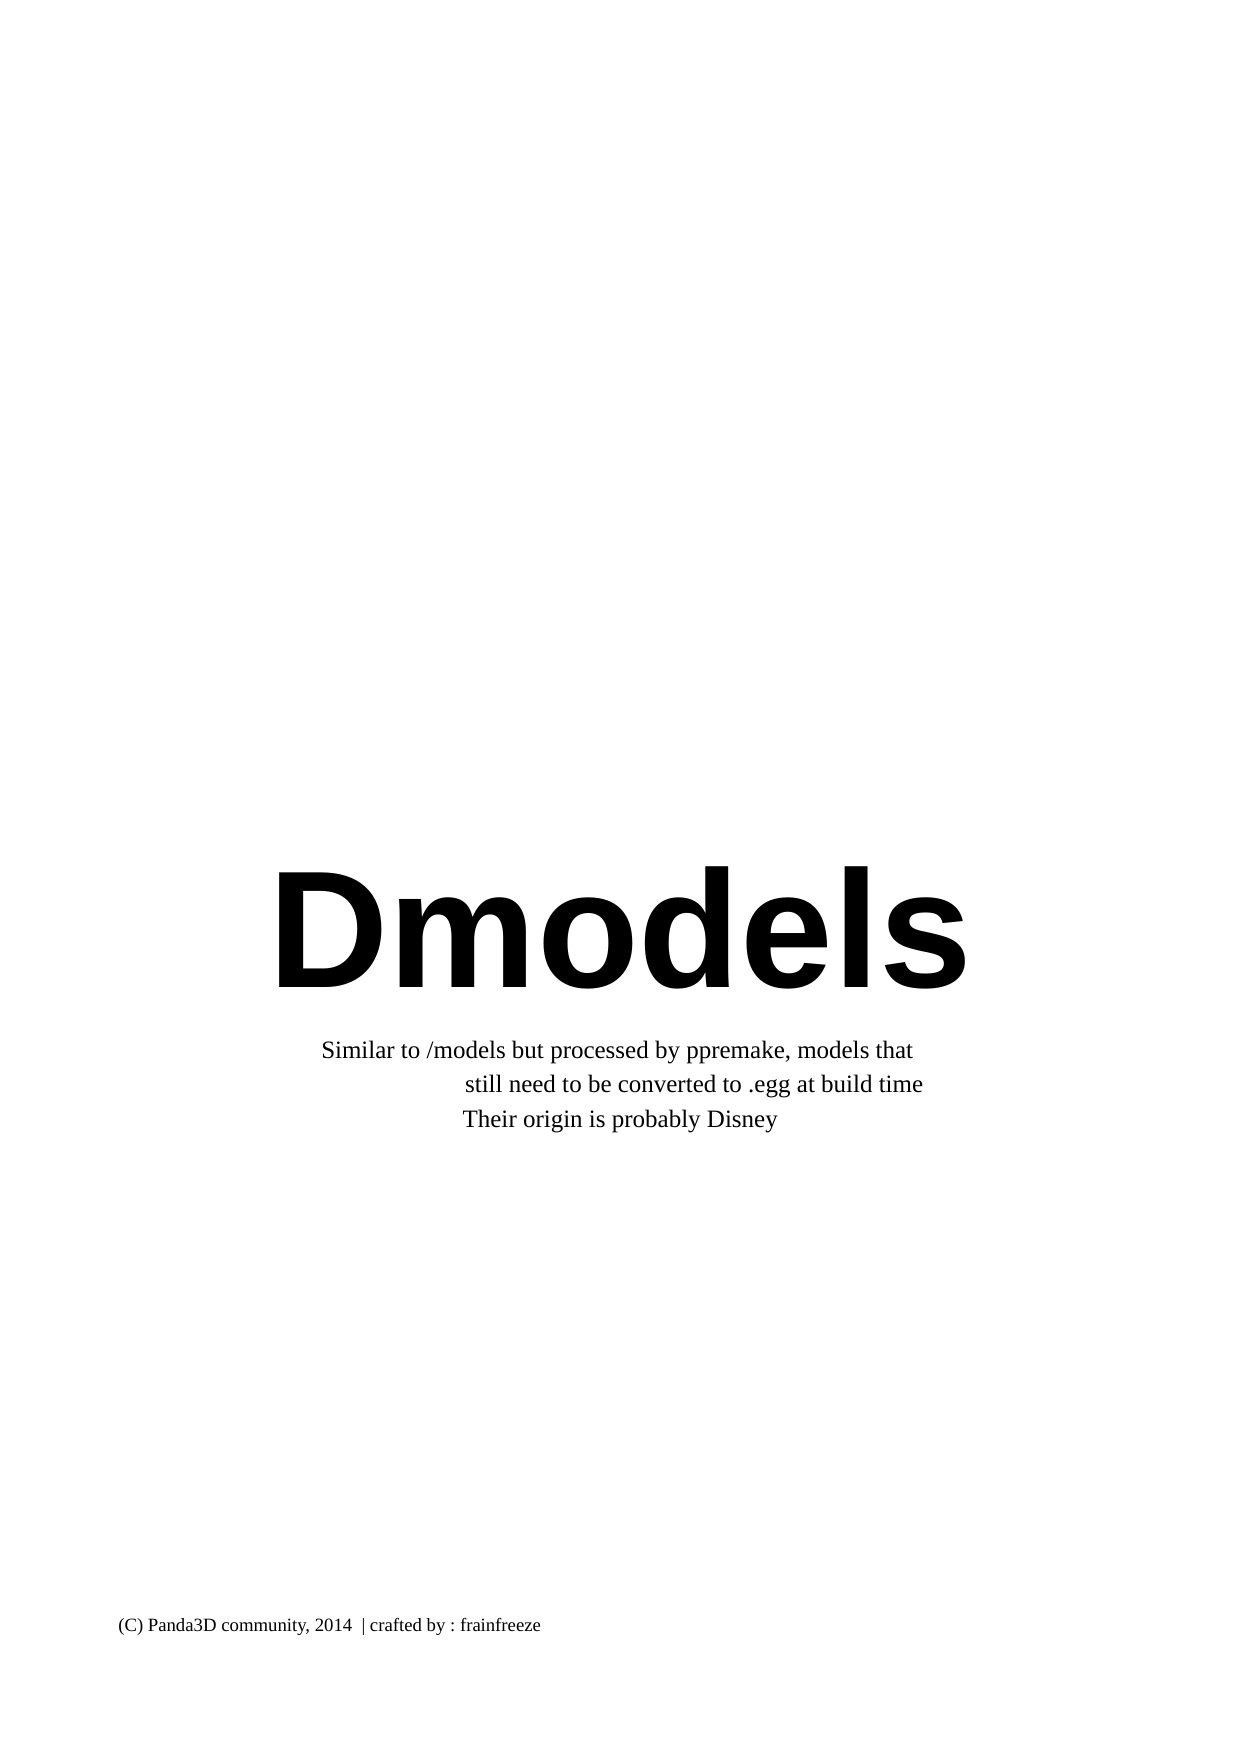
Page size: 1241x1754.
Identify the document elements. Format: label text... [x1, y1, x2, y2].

text Their origin is probably Disney [118, 1104, 1122, 1132]
text still need to be converted to .egg at build time [118, 1069, 1122, 1098]
text Similar to /models but processed by ppremake, models that [118, 1035, 1122, 1063]
title Dmodels [118, 831, 1122, 1022]
